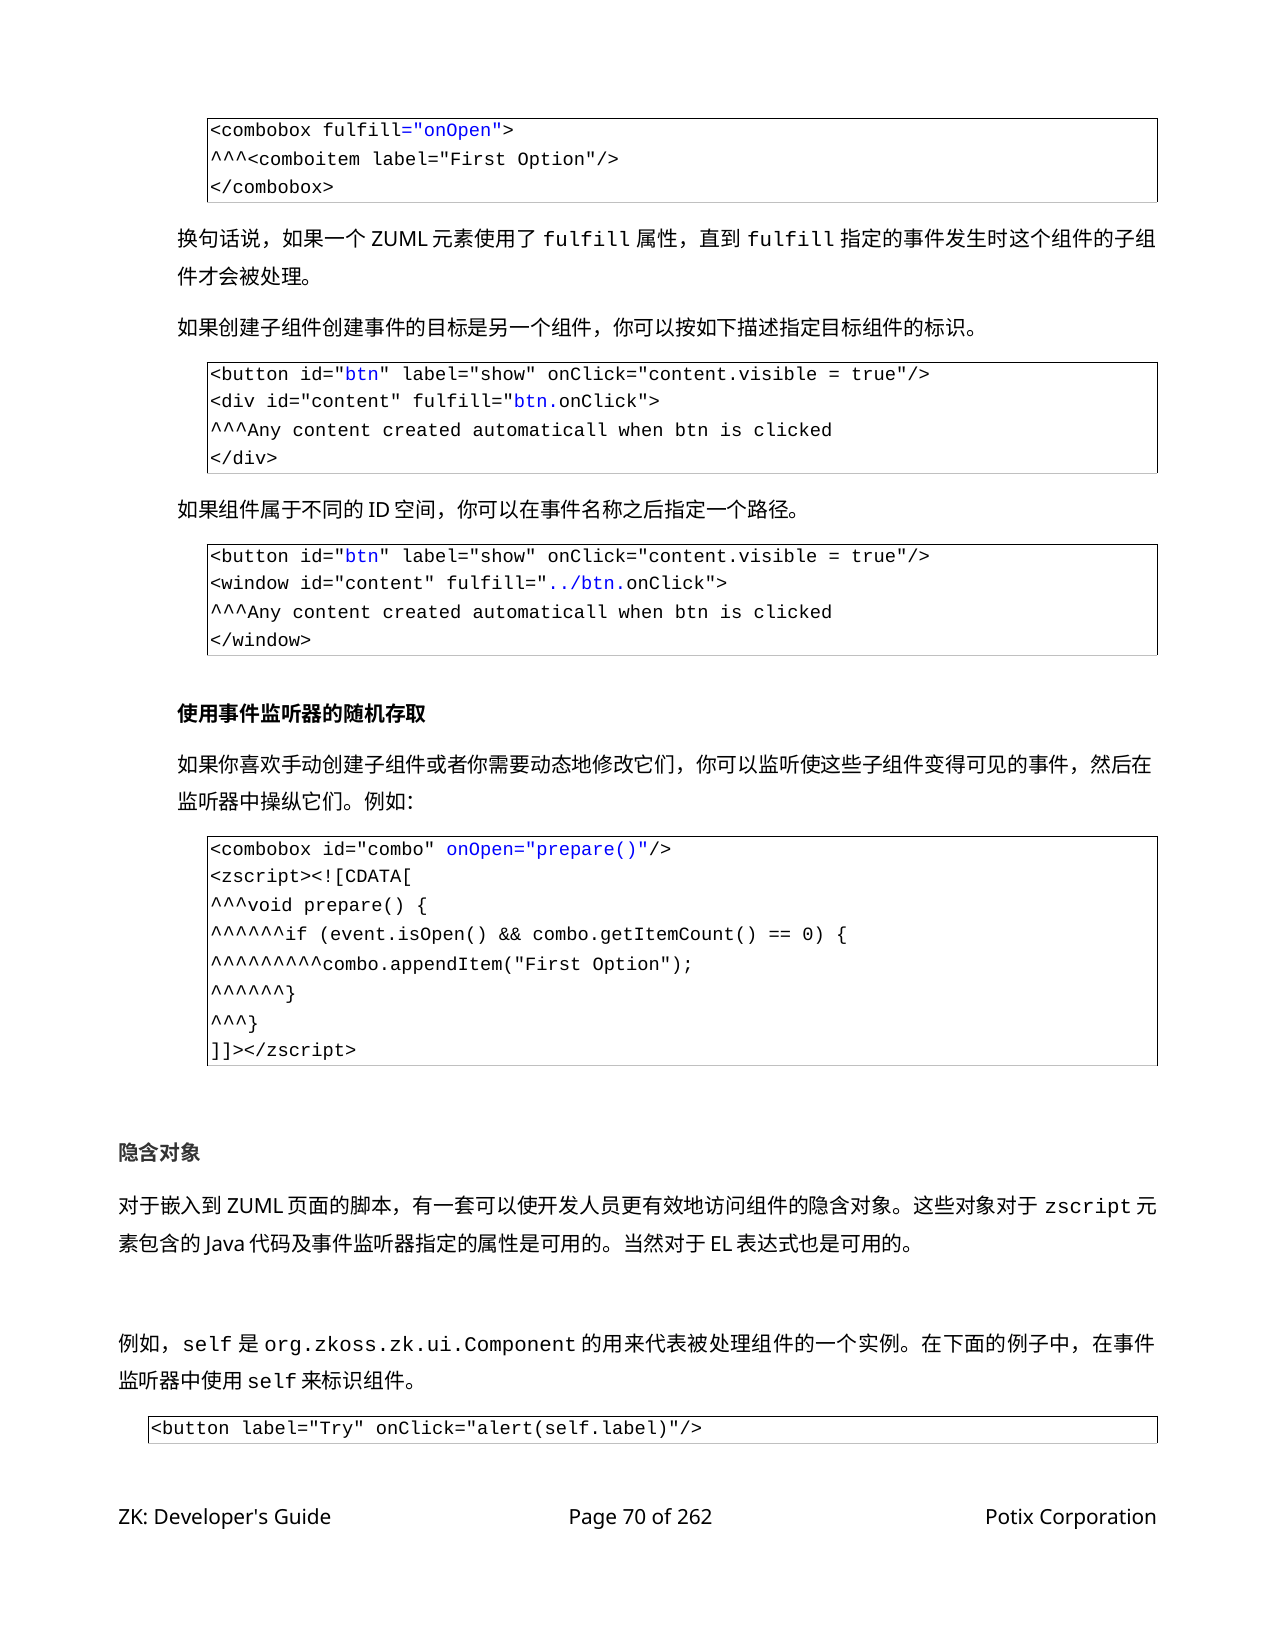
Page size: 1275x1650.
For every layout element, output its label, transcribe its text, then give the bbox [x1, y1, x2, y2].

text 如果组件属于不同的ID空间，你可以在事件名称之后指定一个路径。 [177, 493, 1157, 523]
text ^^^^^^if (event.isOpen() && combo.getItemCount() == 0) { [208, 920, 1157, 947]
text <zscript><![CDATA[ [208, 864, 1157, 888]
text <window id="content" fulfill="../btn.onClick"> [208, 571, 1157, 596]
text <combobox id="combo" onOpen="prepare()"/> [208, 837, 1157, 861]
text ^^^^^^^^^combo.appendItem("First Option"); [208, 950, 1157, 976]
text </window> [208, 628, 1157, 655]
text <button id="btn" label="show" onClick="content.visible = true"/> [208, 545, 1157, 568]
text <div id="content" fulfill="btn.onClick"> [208, 389, 1157, 413]
text 如果创建子组件创建事件的目标是另一个组件，你可以按如下描述指定目标组件的标识。 [177, 311, 1157, 341]
text ^^^void prepare() { [208, 891, 1157, 917]
text ^^^Any content created automaticall when btn is clicked [208, 416, 1157, 443]
subtitle 隐含对象 [118, 1136, 1157, 1166]
text ^^^Any content created automaticall when btn is clicked [208, 598, 1157, 625]
text ^^^} [208, 1009, 1157, 1035]
text 如果你喜欢手动创建子组件或者你需要动态地修改它们，你可以监听使这些子组件变得可见的事件，然后在监听器中操纵它们。例如： [177, 748, 1157, 816]
text </combobox> [208, 175, 1157, 202]
text </div> [208, 446, 1157, 473]
text ^^^^^^} [208, 979, 1157, 1006]
subtitle 使用事件监听器的随机存取 [177, 698, 1157, 728]
text <button id="btn" label="show" onClick="content.visible = true"/> [208, 363, 1157, 386]
text 例如，self 是org.zkoss.zk.ui.Component的用来代表被处理组件的一个实例。在下面的例子中，在事件监听器中使用self来标识组件。 [118, 1327, 1157, 1395]
text ^^^<comboitem label="First Option"/> [208, 145, 1157, 172]
text 换句话说，如果一个ZUML元素使用了 fulfill 属性，直到 fulfill 指定的事件发生时这个组件的子组件才会被处理。 [177, 223, 1157, 290]
text 对于嵌入到ZUML页面的脚本，有一套可以使开发人员更有效地访问组件的隐含对象。这些对象对于zscript元素包含的Java代码及事件监听器指定的属性是可用的。当然对于EL表达式也是可用的。 [118, 1190, 1157, 1258]
text ]]></zscript> [208, 1038, 1157, 1065]
text <button label="Try" onClick="alert(self.label)"/> [149, 1417, 1157, 1443]
text <combobox fulfill="onOpen"> [208, 119, 1157, 142]
